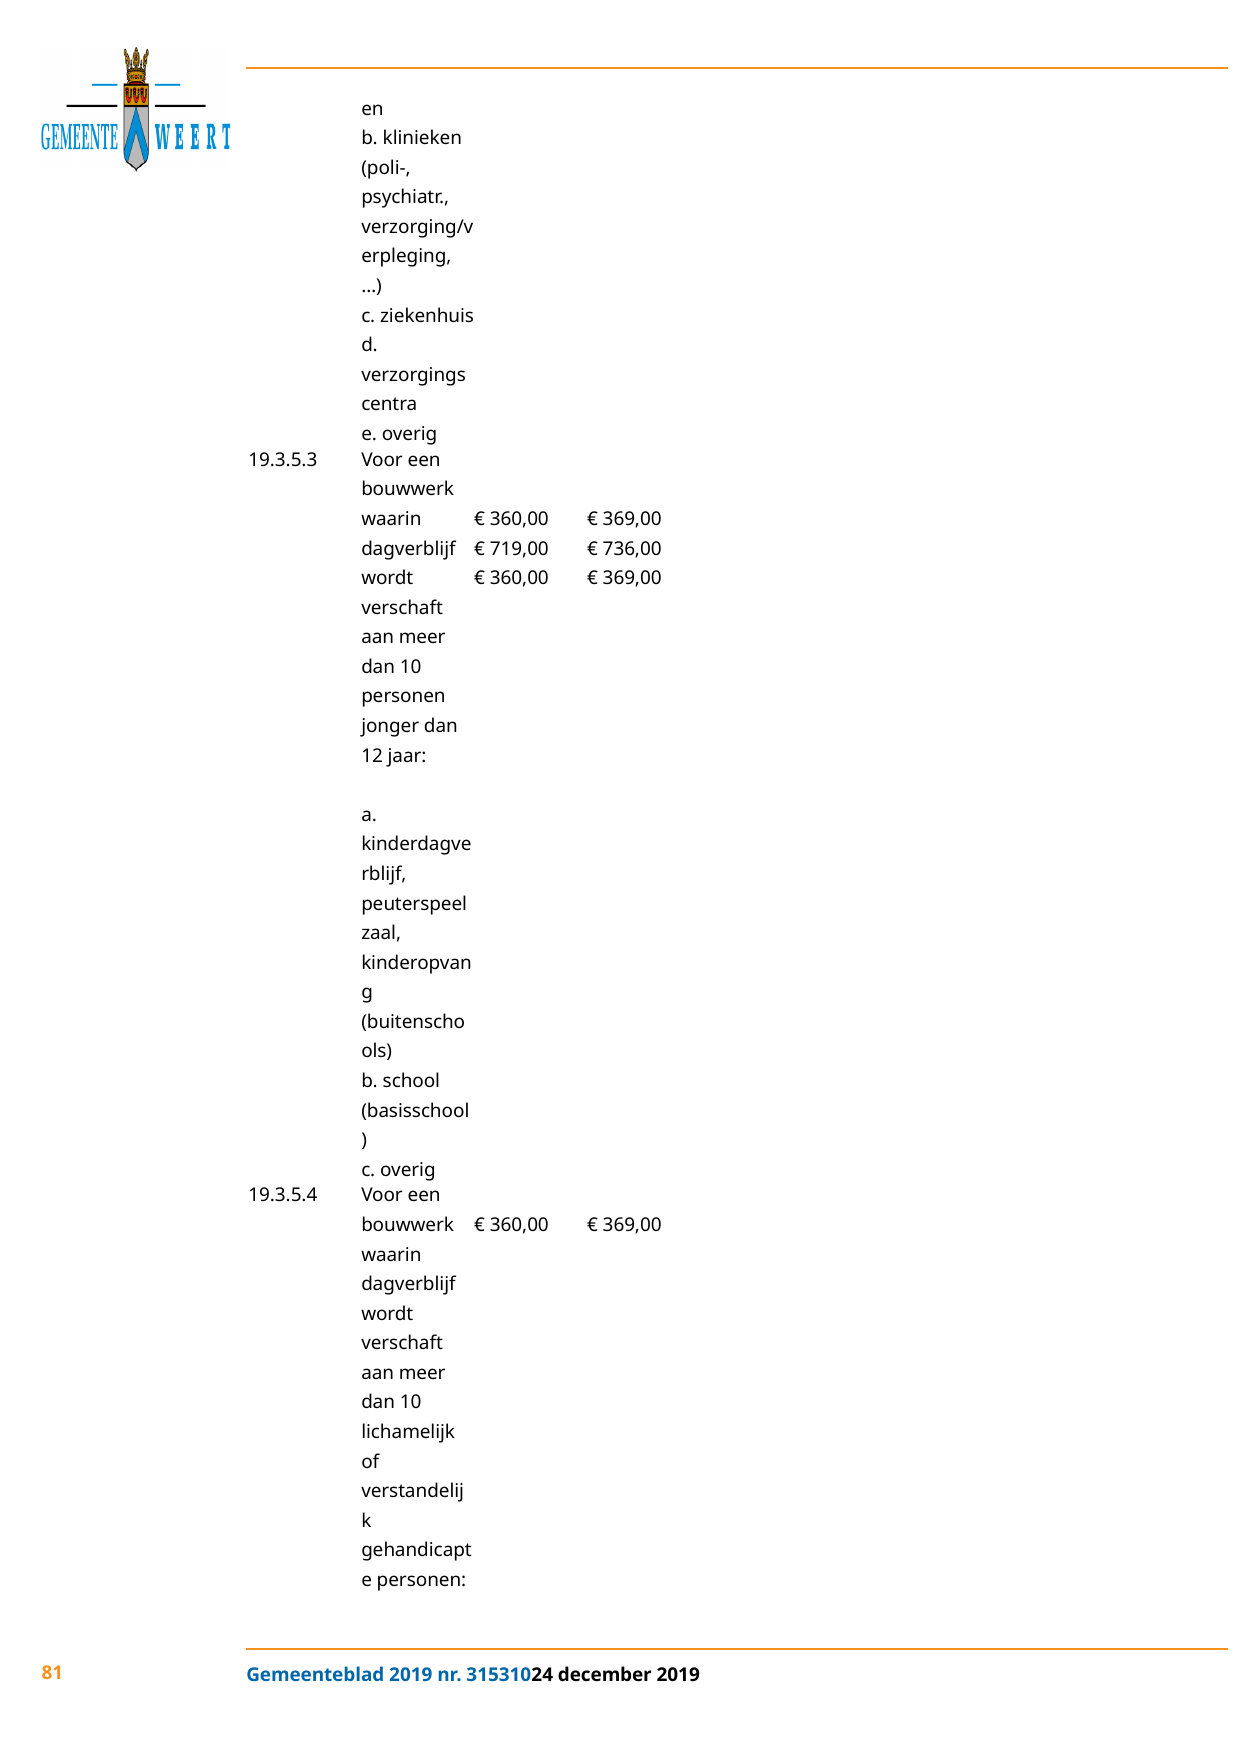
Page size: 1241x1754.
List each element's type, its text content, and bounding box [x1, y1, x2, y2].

table_cell € 360,00 [474, 1182, 587, 1592]
table_cell [474, 95, 587, 446]
table_cell € 369,00 [587, 1182, 700, 1592]
table_cell 19.3.5.4 [248, 1182, 361, 1592]
table_cell Voor een bouwwerk waarin dagverblijf wordt verschaft aan meer dan 10 lichamelijk of verstandelijk gehandicapte personen: [361, 1182, 474, 1592]
table_cell 19.3.5.3 [248, 446, 361, 1182]
table_cell Voor een bouwwerk waarin dagverblijf wordt verschaft aan meer dan 10 personen jonger dan 12 jaar: a. kinderdagverblijf, peuterspeelzaal, kinderopvang (buitenschools) b. school (basisschool) c. overig [361, 446, 474, 1182]
table_cell € 369,00 € 736,00 € 369,00 [587, 446, 700, 1182]
table_cell [587, 95, 700, 446]
picture [41, 47, 231, 172]
table_cell en b. klinieken (poli-, psychiatr., verzorging/verpleging, …) c. ziekenhuis d. verzorgingscentra e. overig [361, 95, 474, 446]
table_cell € 360,00 € 719,00 € 360,00 [474, 446, 587, 1182]
table_cell [248, 95, 361, 446]
